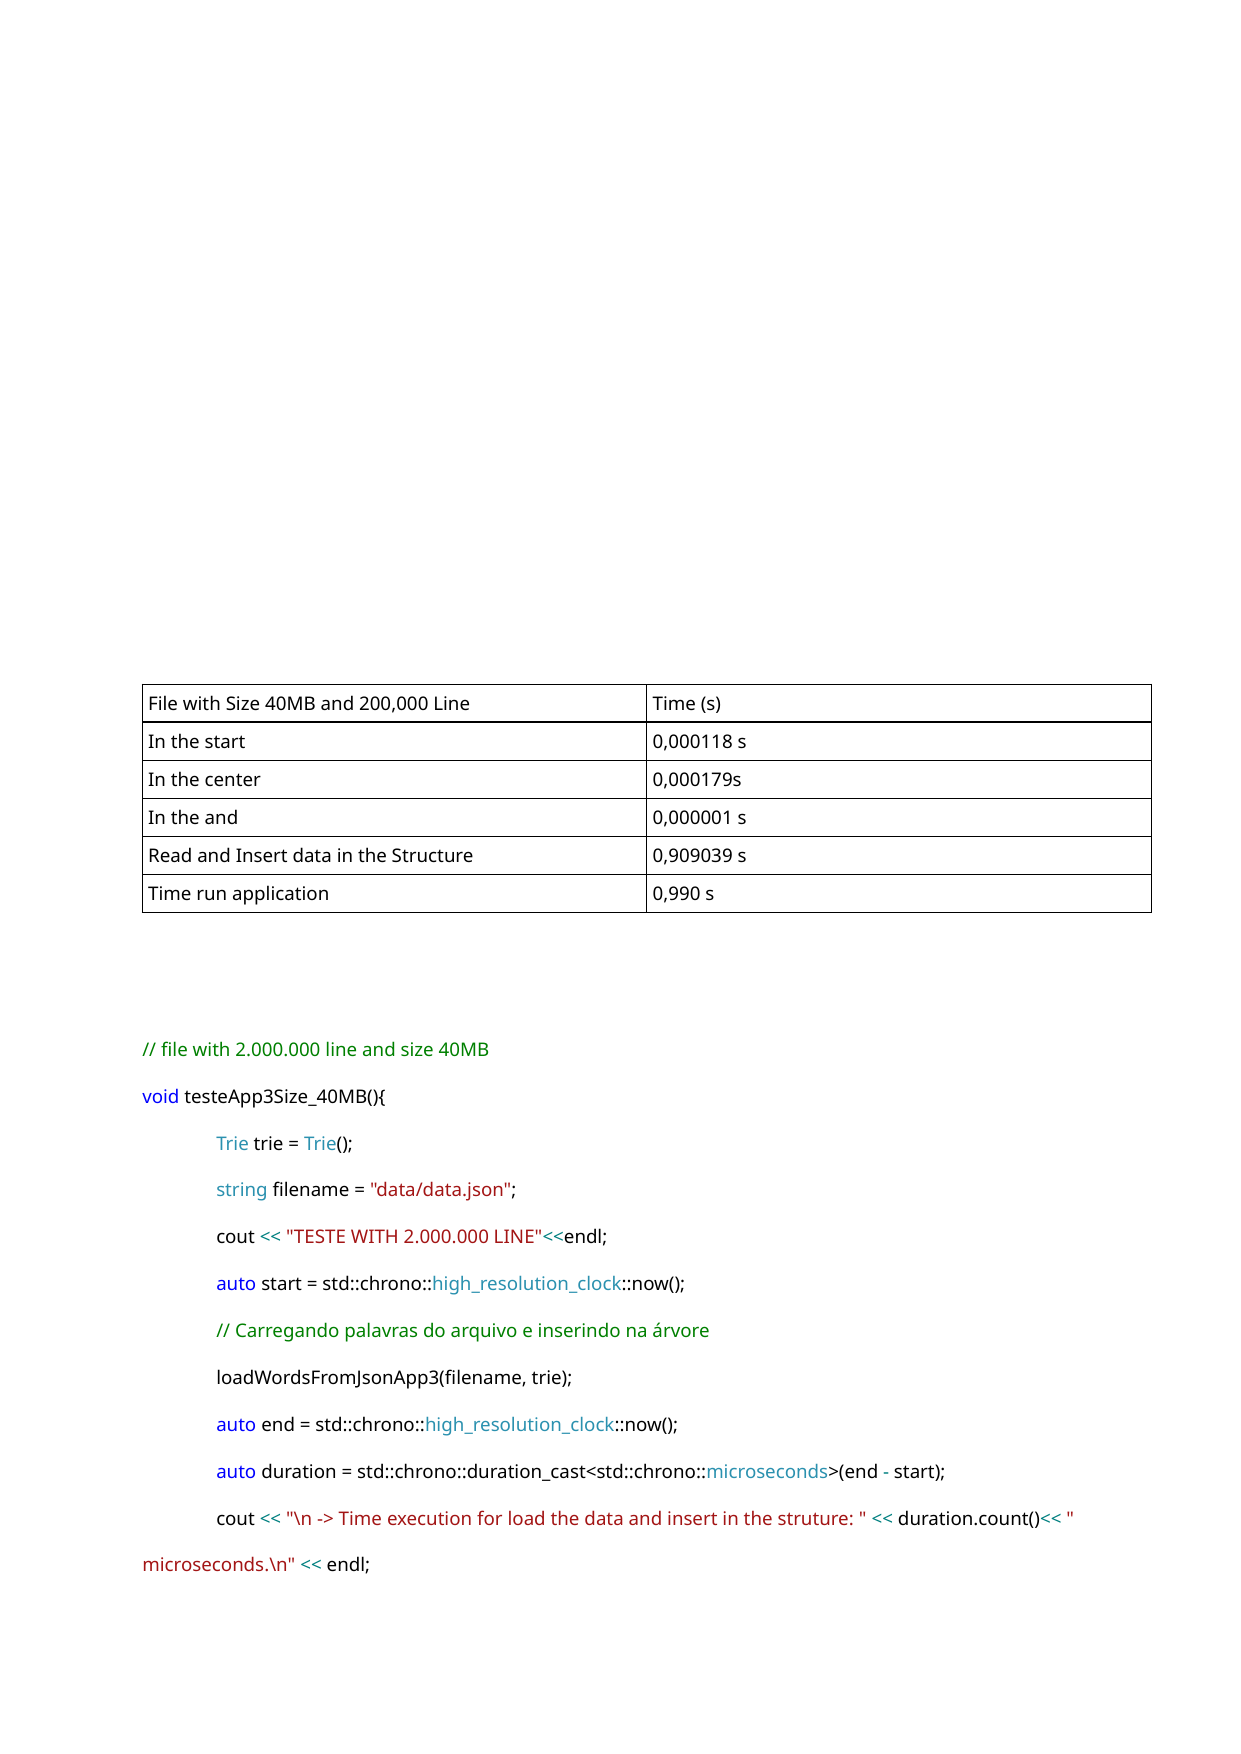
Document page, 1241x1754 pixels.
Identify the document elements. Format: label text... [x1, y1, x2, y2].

table_cell In the and [143, 799, 646, 836]
table_cell 0,909039 s [647, 837, 1151, 873]
table_cell In the center [143, 761, 646, 797]
table_cell 0,000118 s [647, 723, 1151, 759]
table_cell In the start [143, 723, 646, 759]
table_header File with Size 40MB and 200,000 Line [143, 685, 646, 721]
text loadWordsFromJsonApp3(filename, trie); [142, 1343, 1152, 1390]
text Trie trie = Trie(); [142, 1108, 1152, 1155]
table_cell 0,990 s [647, 875, 1151, 912]
text auto end = std::chrono::high_resolution_clock::now(); [142, 1390, 1152, 1437]
table_header Time (s) [647, 685, 1151, 721]
text // Carregando palavras do arquivo e inserindo na árvore [142, 1296, 1152, 1343]
table_cell Read and Insert data in the Structure [143, 837, 646, 873]
text cout << "TESTE WITH 2.000.000 LINE"<<endl; [142, 1202, 1152, 1249]
text // file with 2.000.000 line and size 40MB [142, 1015, 1152, 1062]
table_cell 0,000179s [647, 761, 1151, 797]
table_cell Time run application [143, 875, 646, 912]
text auto start = std::chrono::high_resolution_clock::now(); [142, 1249, 1152, 1296]
text string filename = "data/data.json"; [142, 1155, 1152, 1202]
table_cell 0,000001 s [647, 799, 1151, 836]
text void testeApp3Size_40MB(){ [142, 1062, 1152, 1108]
text cout << "\n -> Time execution for load the data and insert in the struture: " << duration.count()<< " microseconds.\n" << endl; [142, 1483, 1152, 1577]
text auto duration = std::chrono::duration_cast<std::chrono::microseconds>(end - start); [142, 1437, 1152, 1483]
